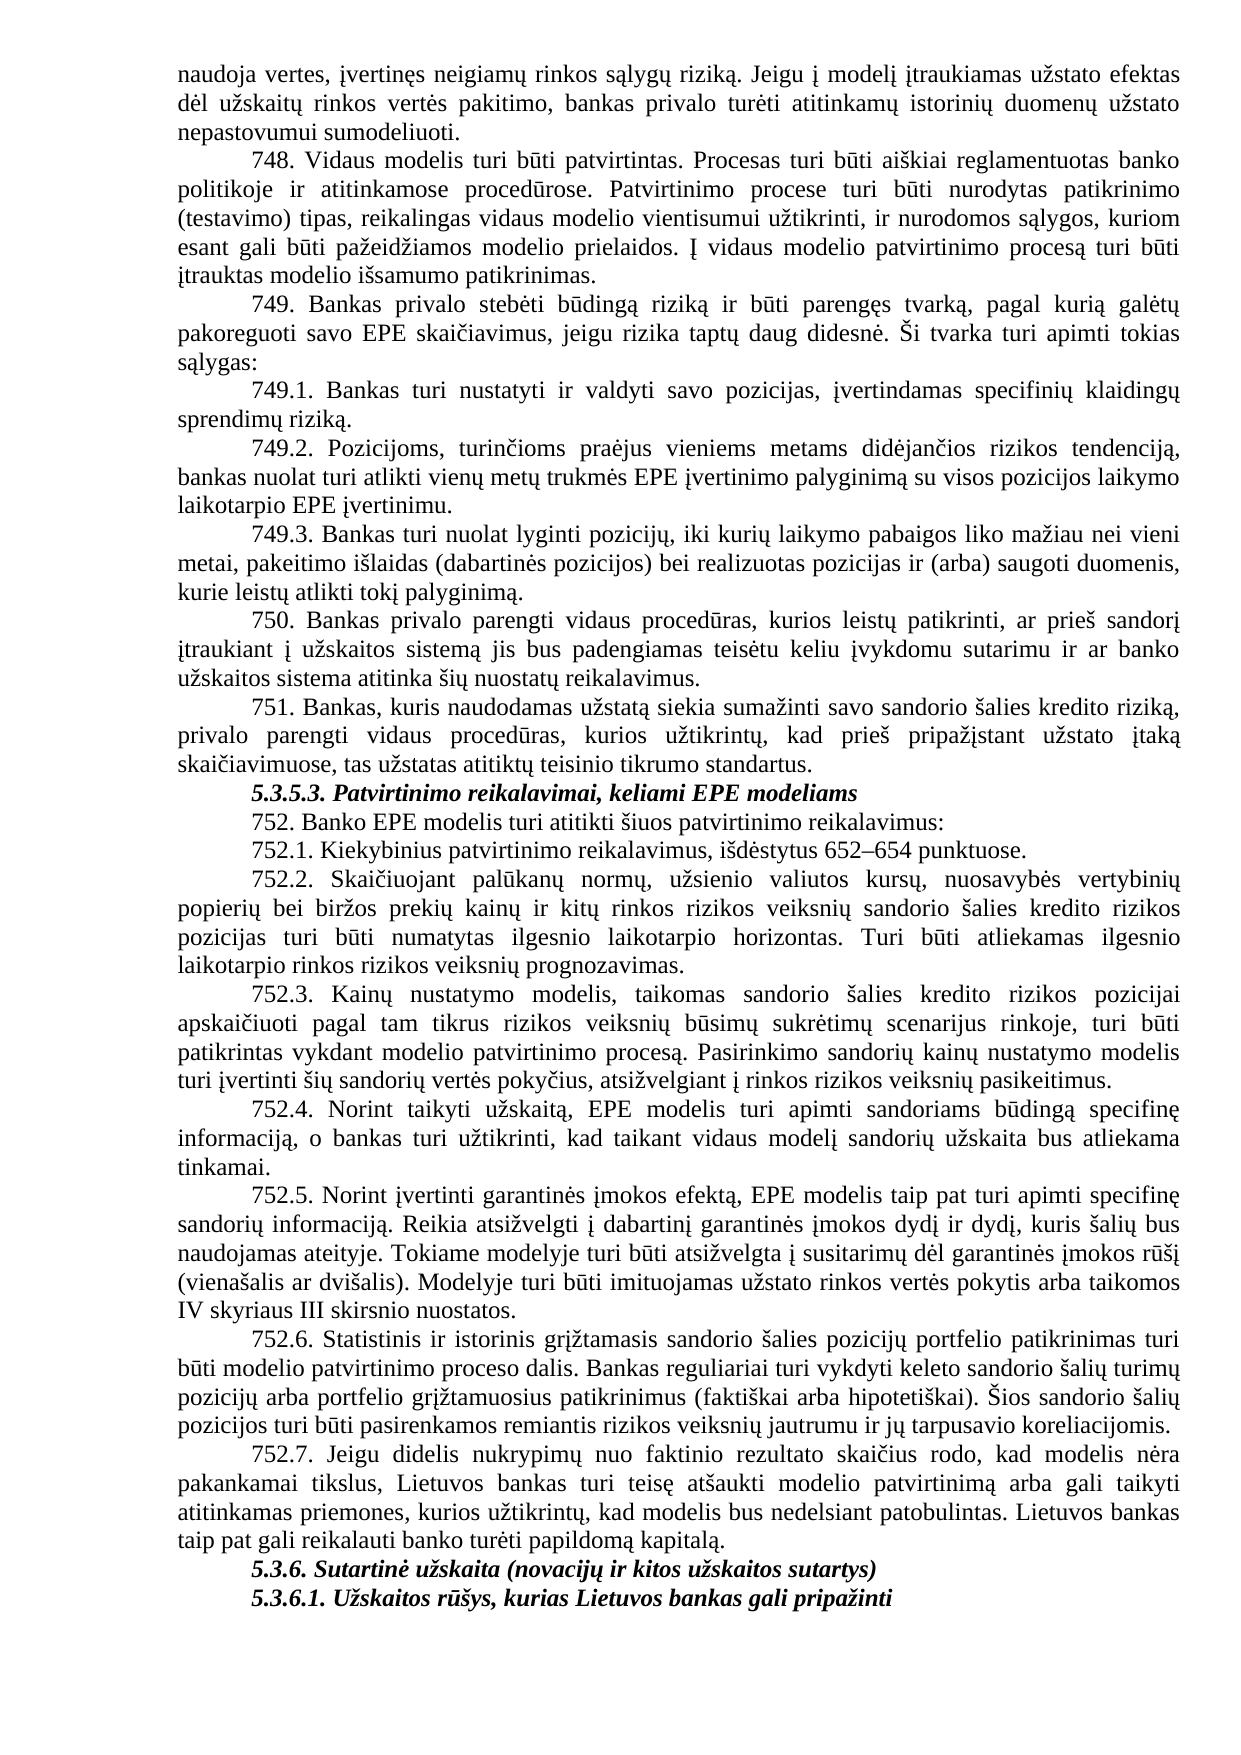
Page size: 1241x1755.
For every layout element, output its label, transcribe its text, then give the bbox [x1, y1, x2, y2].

text 5.3.6. Sutartinė užskaita (novacijų ir kitos užskaitos sutartys) [177, 1554, 1181, 1583]
text 749.2. Pozicijoms, turinčioms praėjus vieniems metams didėjančios rizikos tendenciją, bankas nuolat turi atlikti vienų metų trukmės EPE įvertinimo palyginimą su visos pozicijos laikymo laikotarpio EPE įvertinimu. [177, 433, 1181, 519]
text 752.5. Norint įvertinti garantinės įmokos efektą, EPE modelis taip pat turi apimti specifinę sandorių informaciją. Reikia atsižvelgti į dabartinį garantinės įmokos dydį ir dydį, kuris šalių bus naudojamas ateityje. Tokiame modelyje turi būti atsižvelgta į susitarimų dėl garantinės įmokos rūšį (vienašalis ar dvišalis). Modelyje turi būti imituojamas užstato rinkos vertės pokytis arba taikomos IV skyriaus III skirsnio nuostatos. [177, 1180, 1181, 1324]
text 752.4. Norint taikyti užskaitą, EPE modelis turi apimti sandoriams būdingą specifinę informaciją, o bankas turi užtikrinti, kad taikant vidaus modelį sandorių užskaita bus atliekama tinkamai. [177, 1094, 1181, 1180]
text 749. Bankas privalo stebėti būdingą riziką ir būti parengęs tvarką, pagal kurią galėtų pakoreguoti savo EPE skaičiavimus, jeigu rizika taptų daug didesnė. Ši tvarka turi apimti tokias sąlygas: [177, 289, 1181, 375]
text 752. Banko EPE modelis turi atitikti šiuos patvirtinimo reikalavimus: [177, 807, 1181, 835]
text 752.6. Statistinis ir istorinis grįžtamasis sandorio šalies pozicijų portfelio patikrinimas turi būti modelio patvirtinimo proceso dalis. Bankas reguliariai turi vykdyti keleto sandorio šalių turimų pozicijų arba portfelio grįžtamuosius patikrinimus (faktiškai arba hipotetiškai). Šios sandorio šalių pozicijos turi būti pasirenkamos remiantis rizikos veiksnių jautrumu ir jų tarpusavio koreliacijomis. [177, 1324, 1181, 1439]
text 752.1. Kiekybinius patvirtinimo reikalavimus, išdėstytus 652–654 punktuose. [177, 835, 1181, 864]
text 752.7. Jeigu didelis nukrypimų nuo faktinio rezultato skaičius rodo, kad modelis nėra pakankamai tikslus, Lietuvos bankas turi teisę atšaukti modelio patvirtinimą arba gali taikyti atitinkamas priemones, kurios užtikrintų, kad modelis bus nedelsiant patobulintas. Lietuvos bankas taip pat gali reikalauti banko turėti papildomą kapitalą. [177, 1439, 1181, 1554]
text 748. Vidaus modelis turi būti patvirtintas. Procesas turi būti aiškiai reglamentuotas banko politikoje ir atitinkamose procedūrose. Patvirtinimo procese turi būti nurodytas patikrinimo (testavimo) tipas, reikalingas vidaus modelio vientisumui užtikrinti, ir nurodomos sąlygos, kuriom esant gali būti pažeidžiamos modelio prielaidos. Į vidaus modelio patvirtinimo procesą turi būti įtrauktas modelio išsamumo patikrinimas. [177, 145, 1181, 289]
text 751. Bankas, kuris naudodamas užstatą siekia sumažinti savo sandorio šalies kredito riziką, privalo parengti vidaus procedūras, kurios užtikrintų, kad prieš pripažįstant užstato įtaką skaičiavimuose, tas užstatas atitiktų teisinio tikrumo standartus. [177, 692, 1181, 778]
text 749.1. Bankas turi nustatyti ir valdyti savo pozicijas, įvertindamas specifinių klaidingų sprendimų riziką. [177, 375, 1181, 433]
text 749.3. Bankas turi nuolat lyginti pozicijų, iki kurių laikymo pabaigos liko mažiau nei vieni metai, pakeitimo išlaidas (dabartinės pozicijos) bei realizuotas pozicijas ir (arba) saugoti duomenis, kurie leistų atlikti tokį palyginimą. [177, 519, 1181, 605]
text 752.2. Skaičiuojant palūkanų normų, užsienio valiutos kursų, nuosavybės vertybinių popierių bei biržos prekių kainų ir kitų rinkos rizikos veiksnių sandorio šalies kredito rizikos pozicijas turi būti numatytas ilgesnio laikotarpio horizontas. Turi būti atliekamas ilgesnio laikotarpio rinkos rizikos veiksnių prognozavimas. [177, 864, 1181, 979]
text 750. Bankas privalo parengti vidaus procedūras, kurios leistų patikrinti, ar prieš sandorį įtraukiant į užskaitos sistemą jis bus padengiamas teisėtu keliu įvykdomu sutarimu ir ar banko užskaitos sistema atitinka šių nuostatų reikalavimus. [177, 605, 1181, 692]
text 752.3. Kainų nustatymo modelis, taikomas sandorio šalies kredito rizikos pozicijai apskaičiuoti pagal tam tikrus rizikos veiksnių būsimų sukrėtimų scenarijus rinkoje, turi būti patikrintas vykdant modelio patvirtinimo procesą. Pasirinkimo sandorių kainų nustatymo modelis turi įvertinti šių sandorių vertės pokyčius, atsižvelgiant į rinkos rizikos veiksnių pasikeitimus. [177, 979, 1181, 1094]
text naudoja vertes, įvertinęs neigiamų rinkos sąlygų riziką. Jeigu į modelį įtraukiamas užstato efektas dėl užskaitų rinkos vertės pakitimo, bankas privalo turėti atitinkamų istorinių duomenų užstato nepastovumui sumodeliuoti. [177, 59, 1181, 145]
text 5.3.6.1. Užskaitos rūšys, kurias Lietuvos bankas gali pripažinti [177, 1583, 1181, 1612]
text 5.3.5.3. Patvirtinimo reikalavimai, keliami EPE modeliams [177, 778, 1181, 807]
